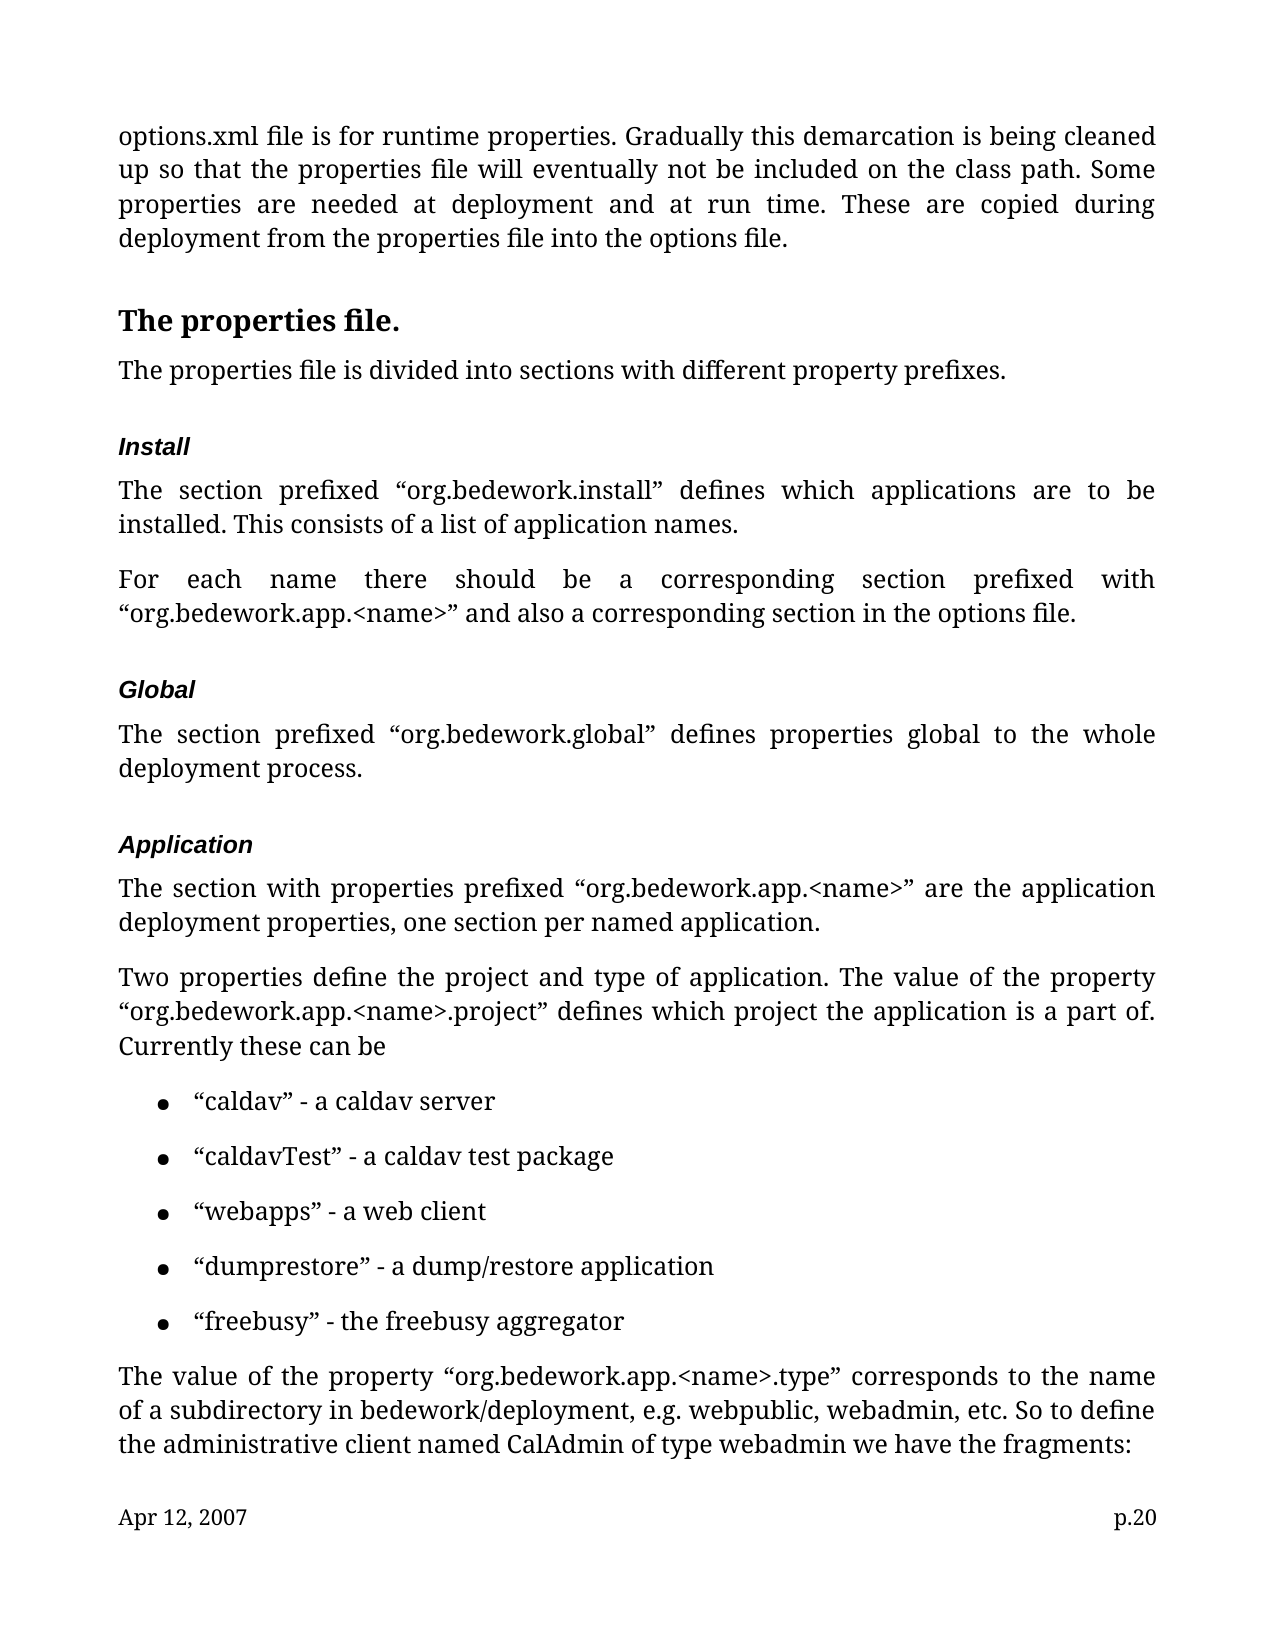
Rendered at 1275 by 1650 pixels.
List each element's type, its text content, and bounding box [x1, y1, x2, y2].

list “webapps” - a web client [156, 1193, 1157, 1227]
text Two properties define the project and type of application. The value of the property “org.bedework.app.<name>.project” defines which project the application is a part of. Currently these can be [118, 960, 1157, 1062]
text The section prefixed “org.bedework.global” defines properties global to the whole deployment process. [118, 716, 1157, 784]
text The properties file is divided into sections with different property prefixes. [118, 353, 1157, 387]
text The section prefixed “org.bedework.install” defines which applications are to be installed. This consists of a list of application names. [118, 473, 1157, 541]
list “freebusy” - the freebusy aggregator [156, 1304, 1157, 1338]
subtitle Application [118, 831, 1157, 858]
subtitle Install [118, 433, 1157, 460]
text For each name there should be a corresponding section prefixed with “org.bedework.app.<name>” and also a corresponding section in the options file. [118, 562, 1157, 630]
text The section with properties prefixed “org.bedework.app.<name>” are the application deployment properties, one section per named application. [118, 871, 1157, 939]
text options.xml file is for runtime properties. Gradually this demarcation is being cleaned up so that the properties file will eventually not be included on the class path. Some properties are needed at deployment and at run time. These are copied during deployment from the properties file into the options file. [118, 118, 1157, 254]
list “caldav” - a caldav server [156, 1083, 1157, 1117]
list “caldavTest” - a caldav test package [156, 1138, 1157, 1172]
subtitle The properties file. [118, 300, 1157, 340]
text The value of the property “org.bedework.app.<name>.type” corresponds to the name of a subdirectory in bedework/deployment, e.g. webpublic, webadmin, etc. So to define the administrative client named CalAdmin of type webadmin we have the fragments: [118, 1359, 1157, 1461]
list “dumprestore” - a dump/restore application [156, 1248, 1157, 1283]
subtitle Global [118, 676, 1157, 704]
